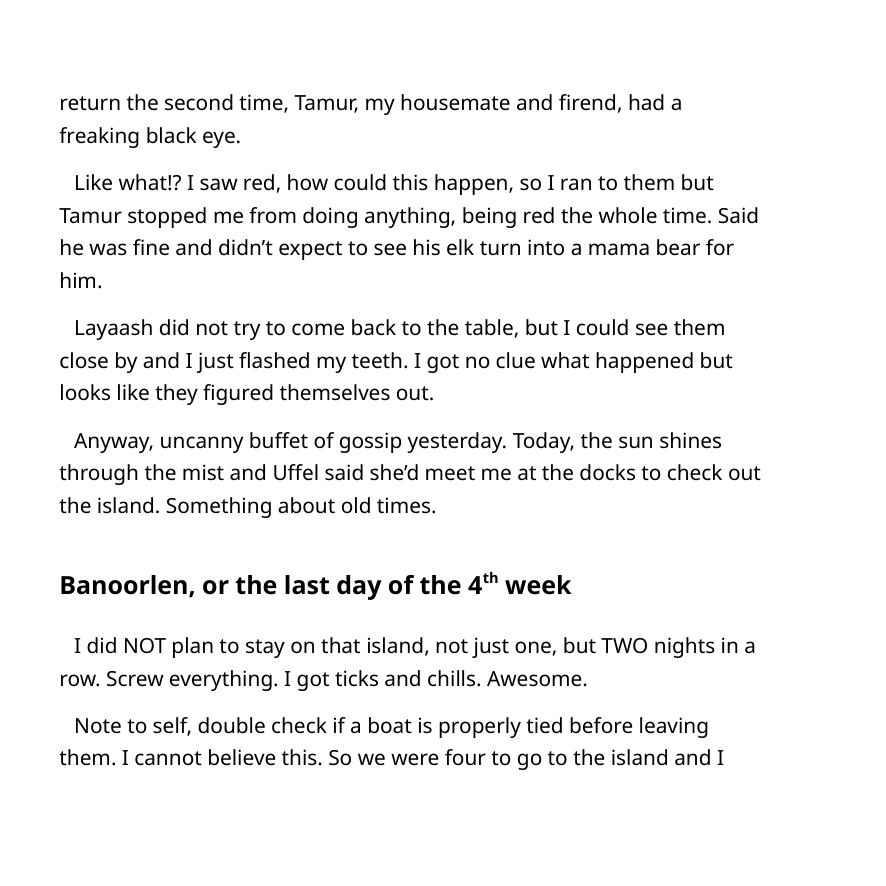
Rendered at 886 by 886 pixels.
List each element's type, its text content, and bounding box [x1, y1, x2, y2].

text return the second time, Tamur, my housemate and firend, had a freaking black eye. [59, 88, 768, 149]
subtitle Banoorlen, or the last day of the 4th week [59, 568, 768, 602]
text Note to self, double check if a boat is properly tied before leaving them. I cannot believe this. So we were four to go to the island and I [59, 711, 768, 772]
text Layaash did not try to come back to the table, but I could see them close by and I just flashed my teeth. I got no clue what happened but looks like they figured themselves out. [59, 313, 768, 407]
text Like what!? I saw red, how could this happen, so I ran to them but Tamur stopped me from doing anything, being red the whole time. Said he was fine and didn’t expect to see his elk turn into a mama bear for him. [59, 168, 768, 294]
text Anyway, uncanny buffet of gossip yesterday. Today, the sun shines through the mist and Uffel said she’d meet me at the docks to check out the island. Something about old times. [59, 426, 768, 519]
text I did NOT plan to stay on that island, not just one, but TWO nights in a row. Screw everything. I got ticks and chills. Awesome. [59, 631, 768, 692]
